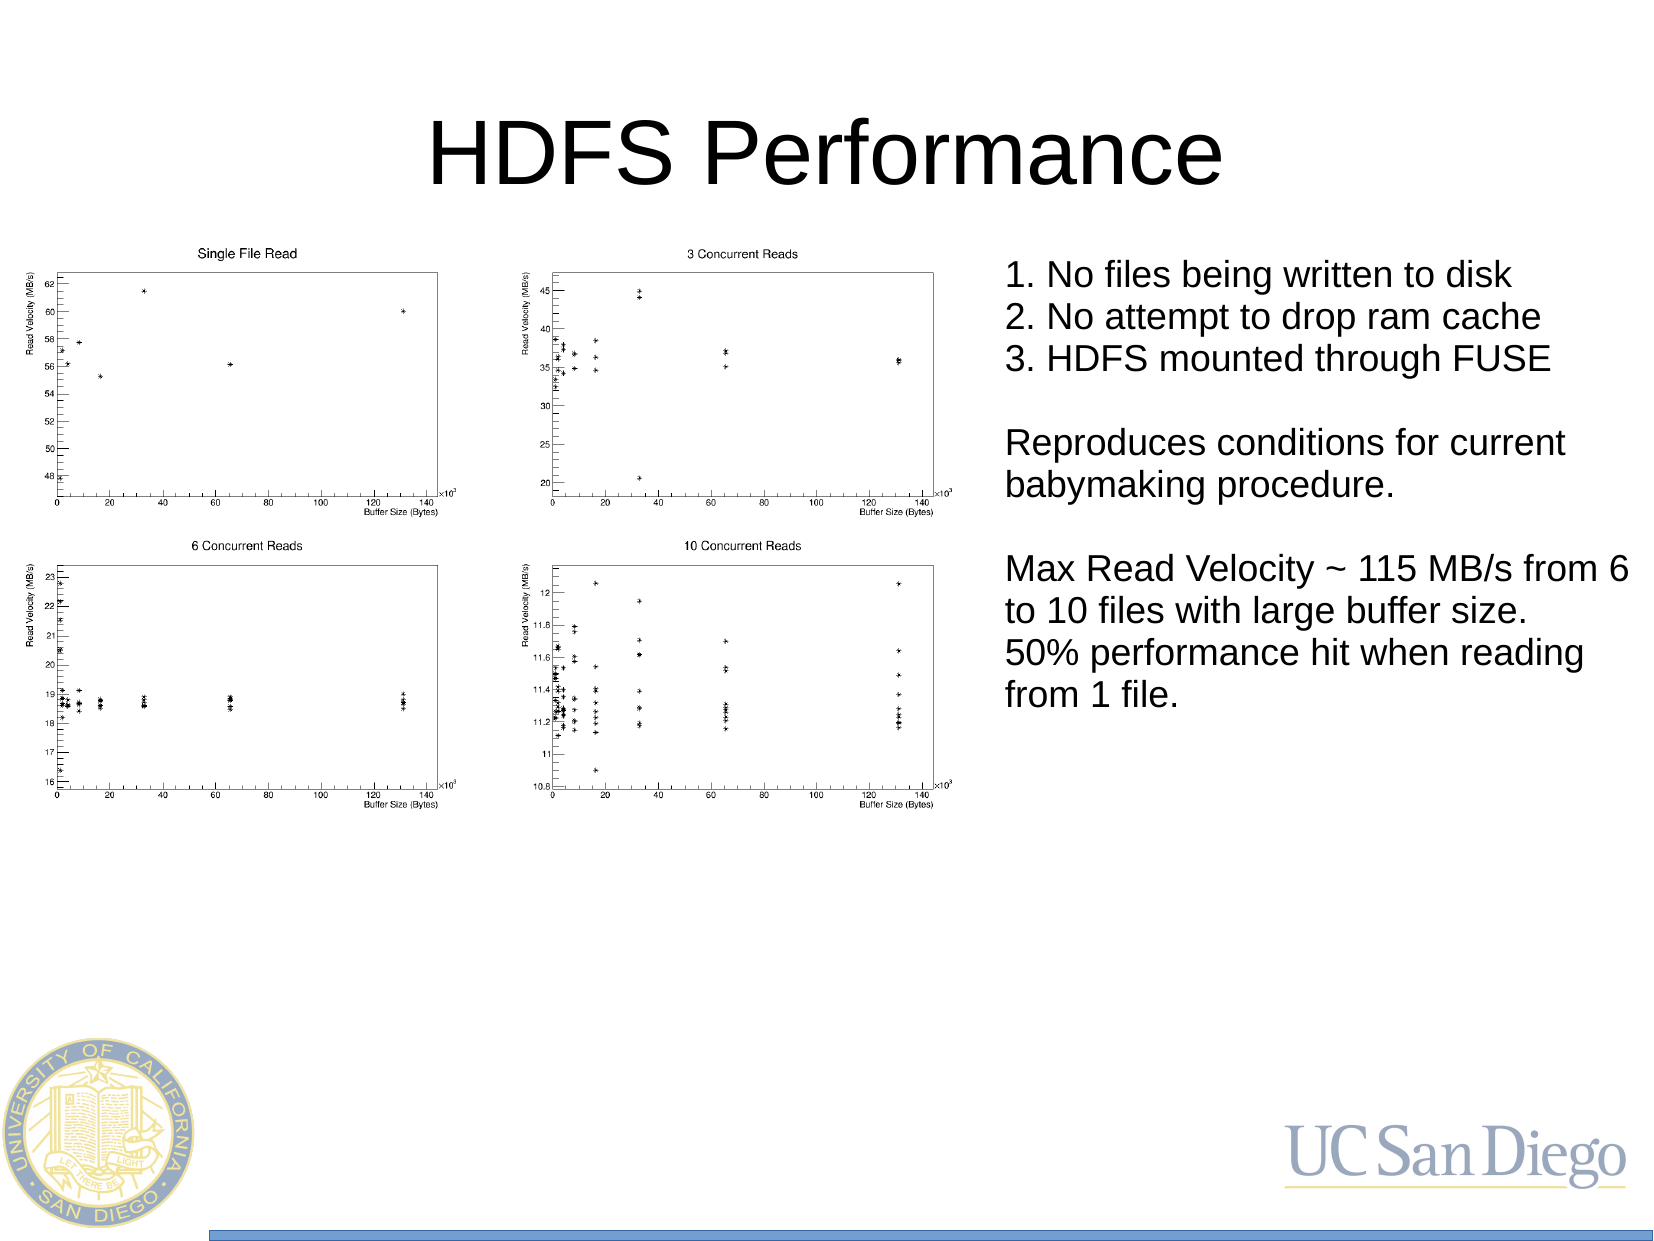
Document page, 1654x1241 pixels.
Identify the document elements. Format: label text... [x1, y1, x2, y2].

picture [1253, 1089, 1653, 1230]
title HDFS Performance [82, 49, 1571, 257]
text_box 1. No files being written to disk 2. No attempt to drop ram cache 3. HDFS mounted through FUSE Reproduces conditions for current babymaking procedure. Max Read Velocity ~ 115 MB/s from 6 to 10 files with large buffer size. 50% performance hit when reading from 1 file. [990, 246, 1653, 891]
picture [0, 239, 990, 823]
text_box [209, 1230, 1653, 1241]
picture [0, 1034, 196, 1231]
